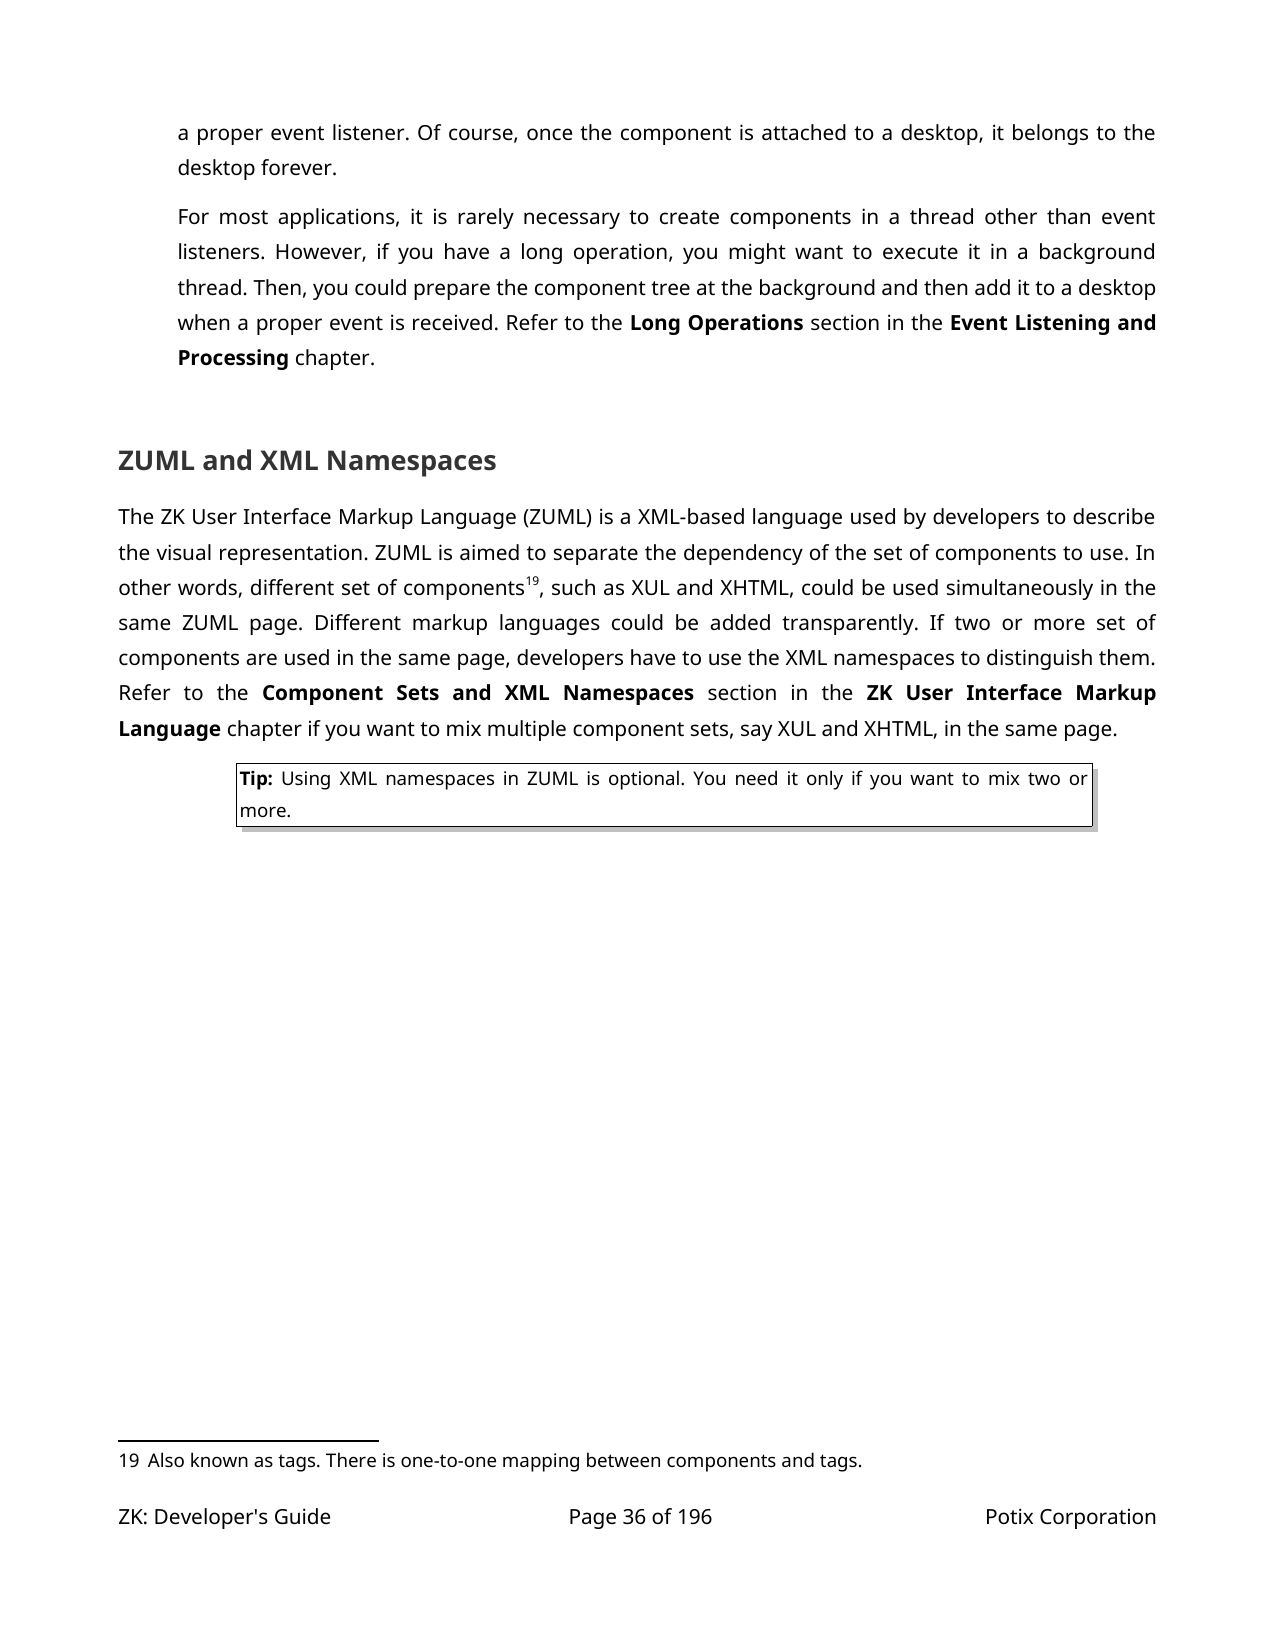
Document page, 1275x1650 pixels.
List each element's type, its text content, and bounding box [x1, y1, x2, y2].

text Tip: Using XML namespaces in ZUML is optional. You need it only if you want to mix two or more. [237, 764, 1092, 826]
text For most applications, it is rarely necessary to create components in a thread other than event listeners. However, if you have a long operation, you might want to execute it in a background thread. Then, you could prepare the component tree at the background and then add it to a desktop when a proper event is received. Refer to the Long Operations section in the Event Listening and Processing chapter. [177, 202, 1157, 371]
text The ZK User Interface Markup Language (ZUML) is a XML-based language used by developers to describe the visual representation. ZUML is aimed to separate the dependency of the set of components to use. In other words, different set of components, such as XUL and XHTML, could be used simultaneously in the same ZUML page. Different markup languages could be added transparently. If two or more set of components are used in the same page, developers have to use the XML namespaces to distinguish them. Refer to the Component Sets and XML Namespaces section in the ZK User Interface Markup Language chapter if you want to mix multiple component sets, say XUL and XHTML, in the same page. [118, 502, 1157, 742]
text a proper event listener. Of course, once the component is attached to a desktop, it belongs to the desktop forever. [177, 118, 1157, 182]
subtitle ZUML and XML Namespaces [118, 442, 1157, 479]
text Also known as tags. There is one-to-one mapping between components and tags. [118, 1447, 1157, 1473]
